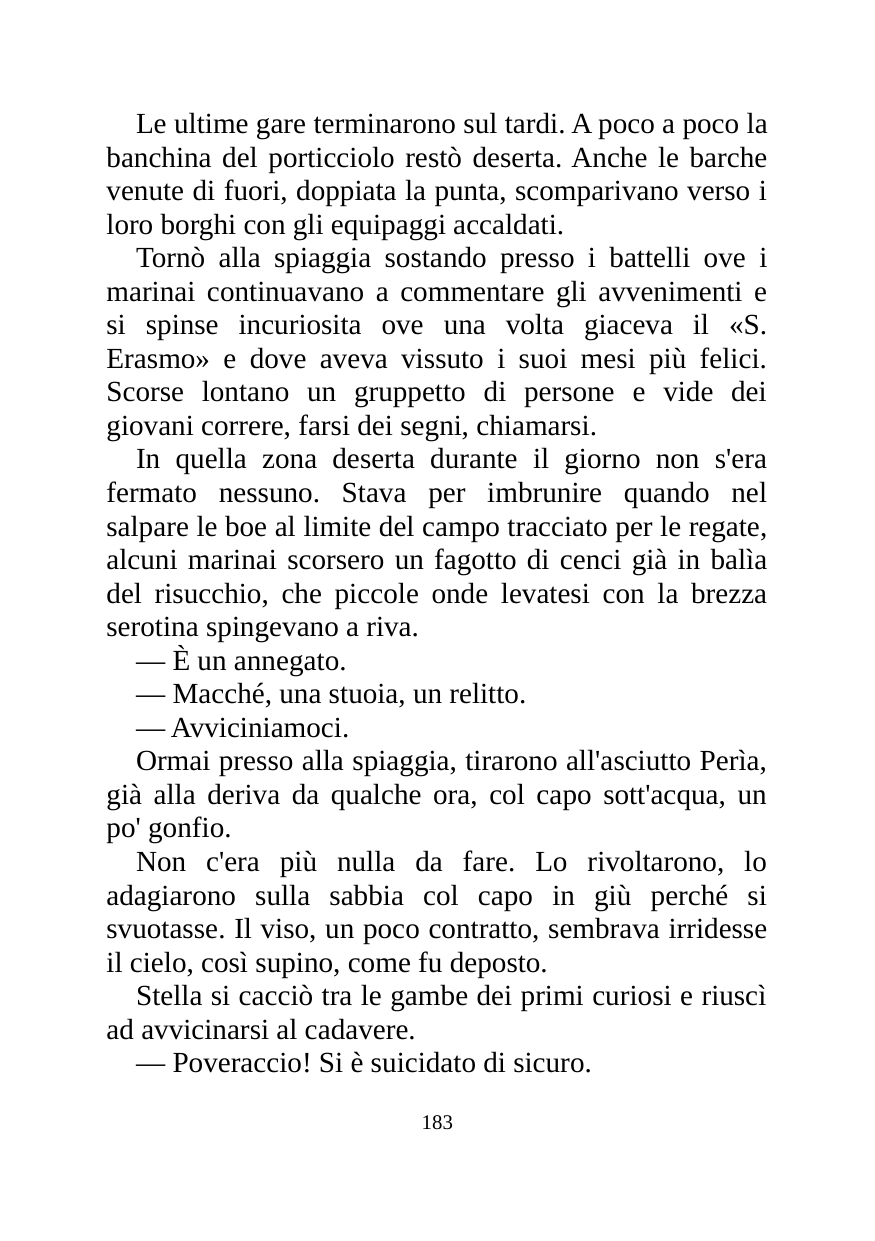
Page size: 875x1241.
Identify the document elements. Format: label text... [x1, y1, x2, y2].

text Ormai presso alla spiaggia, tirarono all'asciutto Perìa, già alla deriva da qualche ora, col capo sott'acqua, un po' gonfio. [106, 743, 768, 844]
text Tornò alla spiaggia sostando presso i battelli ove i marinai continuavano a commentare gli avvenimenti e si spinse incuriosita ove una volta giaceva il «S. Erasmo» e dove aveva vissuto i suoi mesi più felici. Scorse lontano un gruppetto di persone e vide dei giovani correre, farsi dei segni, chiamarsi. [106, 240, 768, 442]
text — Avviciniamoci. [106, 710, 768, 743]
text Non c'era più nulla da fare. Lo rivoltarono, lo adagiarono sulla sabbia col capo in giù perché si svuotasse. Il viso, un poco contratto, sembrava irridesse il cielo, così supino, come fu deposto. [106, 844, 768, 978]
text Le ultime gare terminarono sul tardi. A poco a poco la banchina del porticciolo restò deserta. Anche le barche venute di fuori, doppiata la punta, scomparivano verso i loro borghi con gli equipaggi accaldati. [106, 106, 768, 240]
text Stella si cacciò tra le gambe dei primi curiosi e riuscì ad avvicinarsi al cadavere. [106, 978, 768, 1045]
text — È un annegato. [106, 643, 768, 676]
text — Poveraccio! Si è suicidato di sicuro. [106, 1045, 768, 1079]
text — Macché, una stuoia, un relitto. [106, 676, 768, 710]
text In quella zona deserta durante il giorno non s'era fermato nessuno. Stava per imbrunire quando nel salpare le boe al limite del campo tracciato per le regate, alcuni marinai scorsero un fagotto di cenci già in balìa del risucchio, che piccole onde levatesi con la brezza serotina spingevano a riva. [106, 442, 768, 643]
